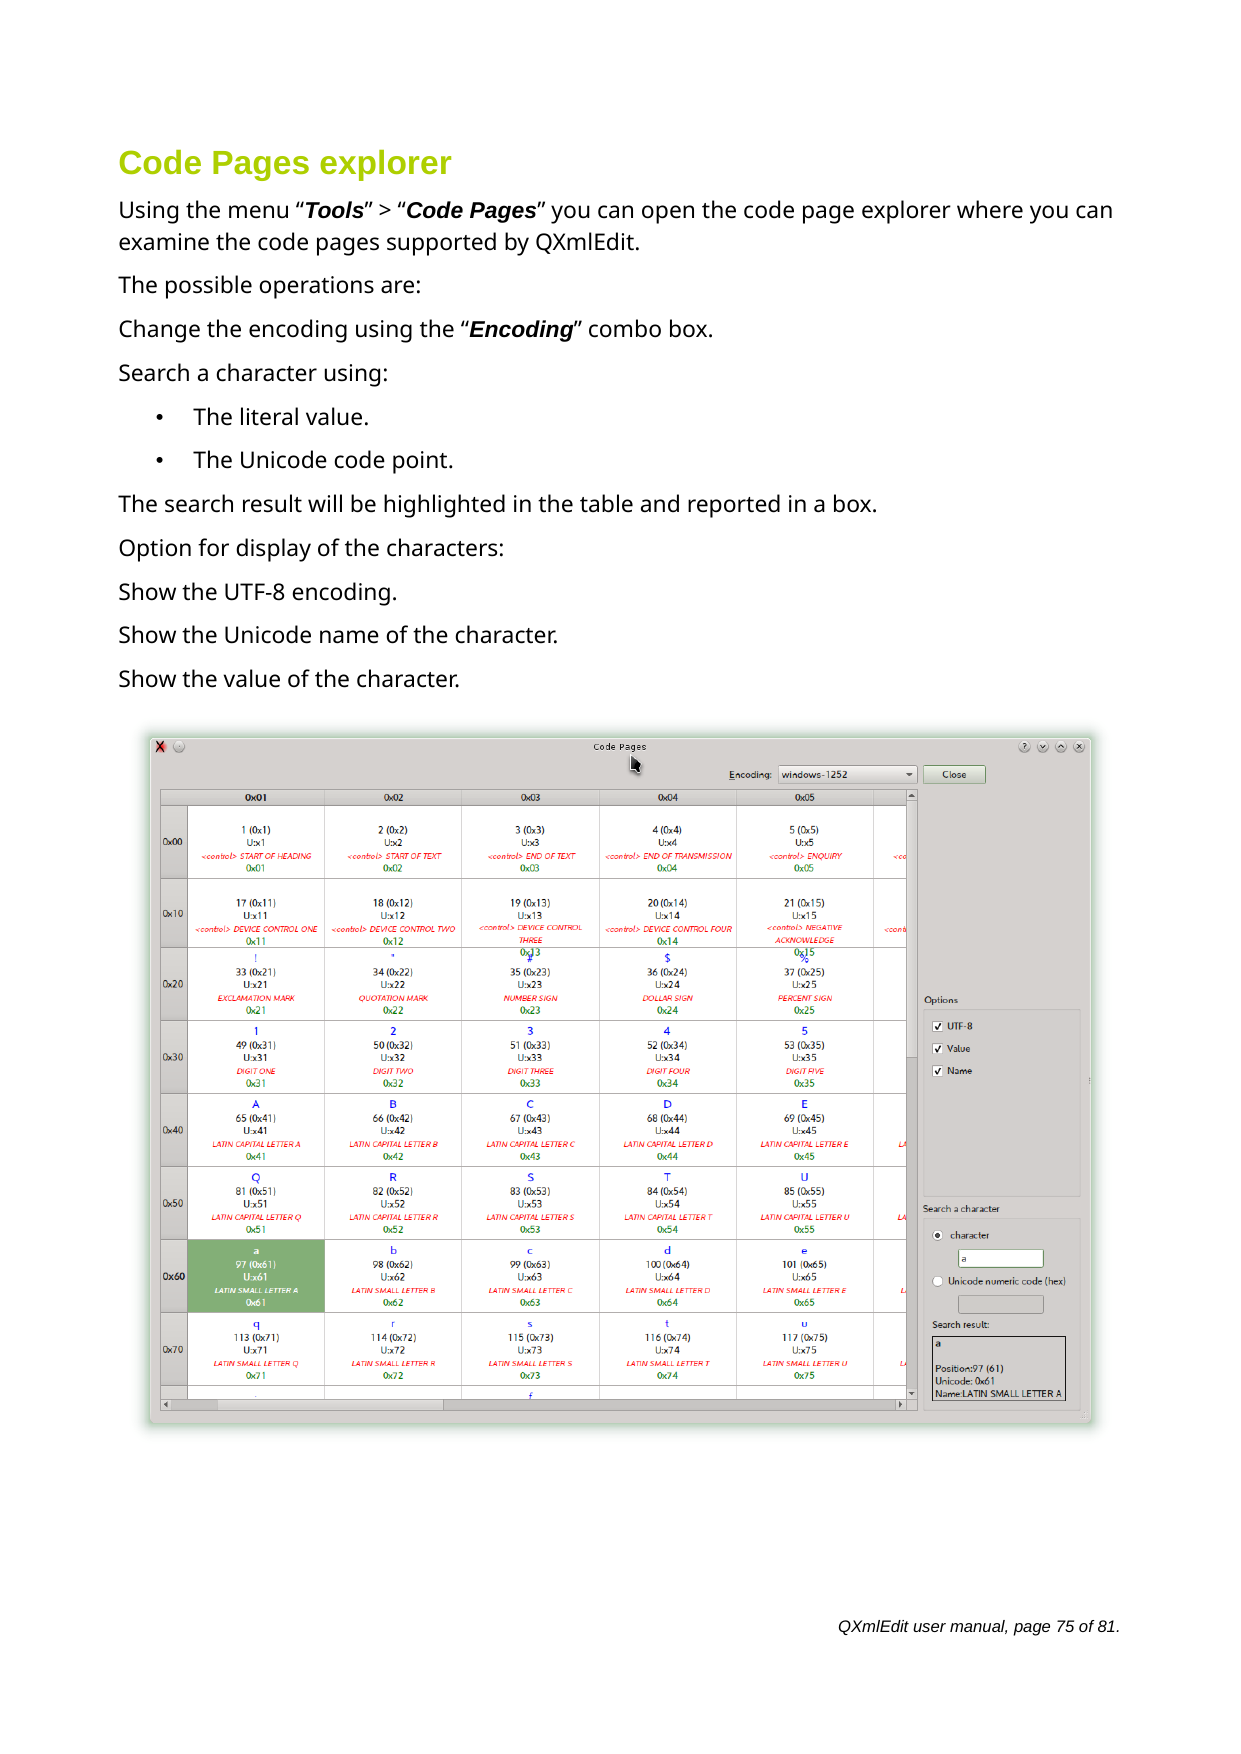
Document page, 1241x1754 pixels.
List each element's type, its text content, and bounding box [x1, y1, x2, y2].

text Using the menu “Tools” > “Code Pages” you can open the code page explorer where you can examine the code pages supported by QXmlEdit. [118, 194, 1122, 257]
text Show the Unicode name of the character. [118, 619, 1122, 651]
text Option for display of the characters: [118, 532, 1122, 563]
text The possible operations are: [118, 269, 1122, 301]
subtitle Code Pages explorer [118, 143, 1122, 182]
text The search result will be highlighted in the table and reported in a box. [118, 488, 1122, 519]
text Show the UTF-8 encoding. [118, 576, 1122, 607]
list The literal value. [156, 401, 1122, 432]
text Change the encoding using the “Encoding” combo box. [118, 313, 1122, 344]
text Show the value of the character. [118, 663, 1122, 694]
text Search a character using: [118, 357, 1122, 388]
picture [118, 706, 1122, 1454]
list The Unicode code point. [156, 444, 1122, 476]
